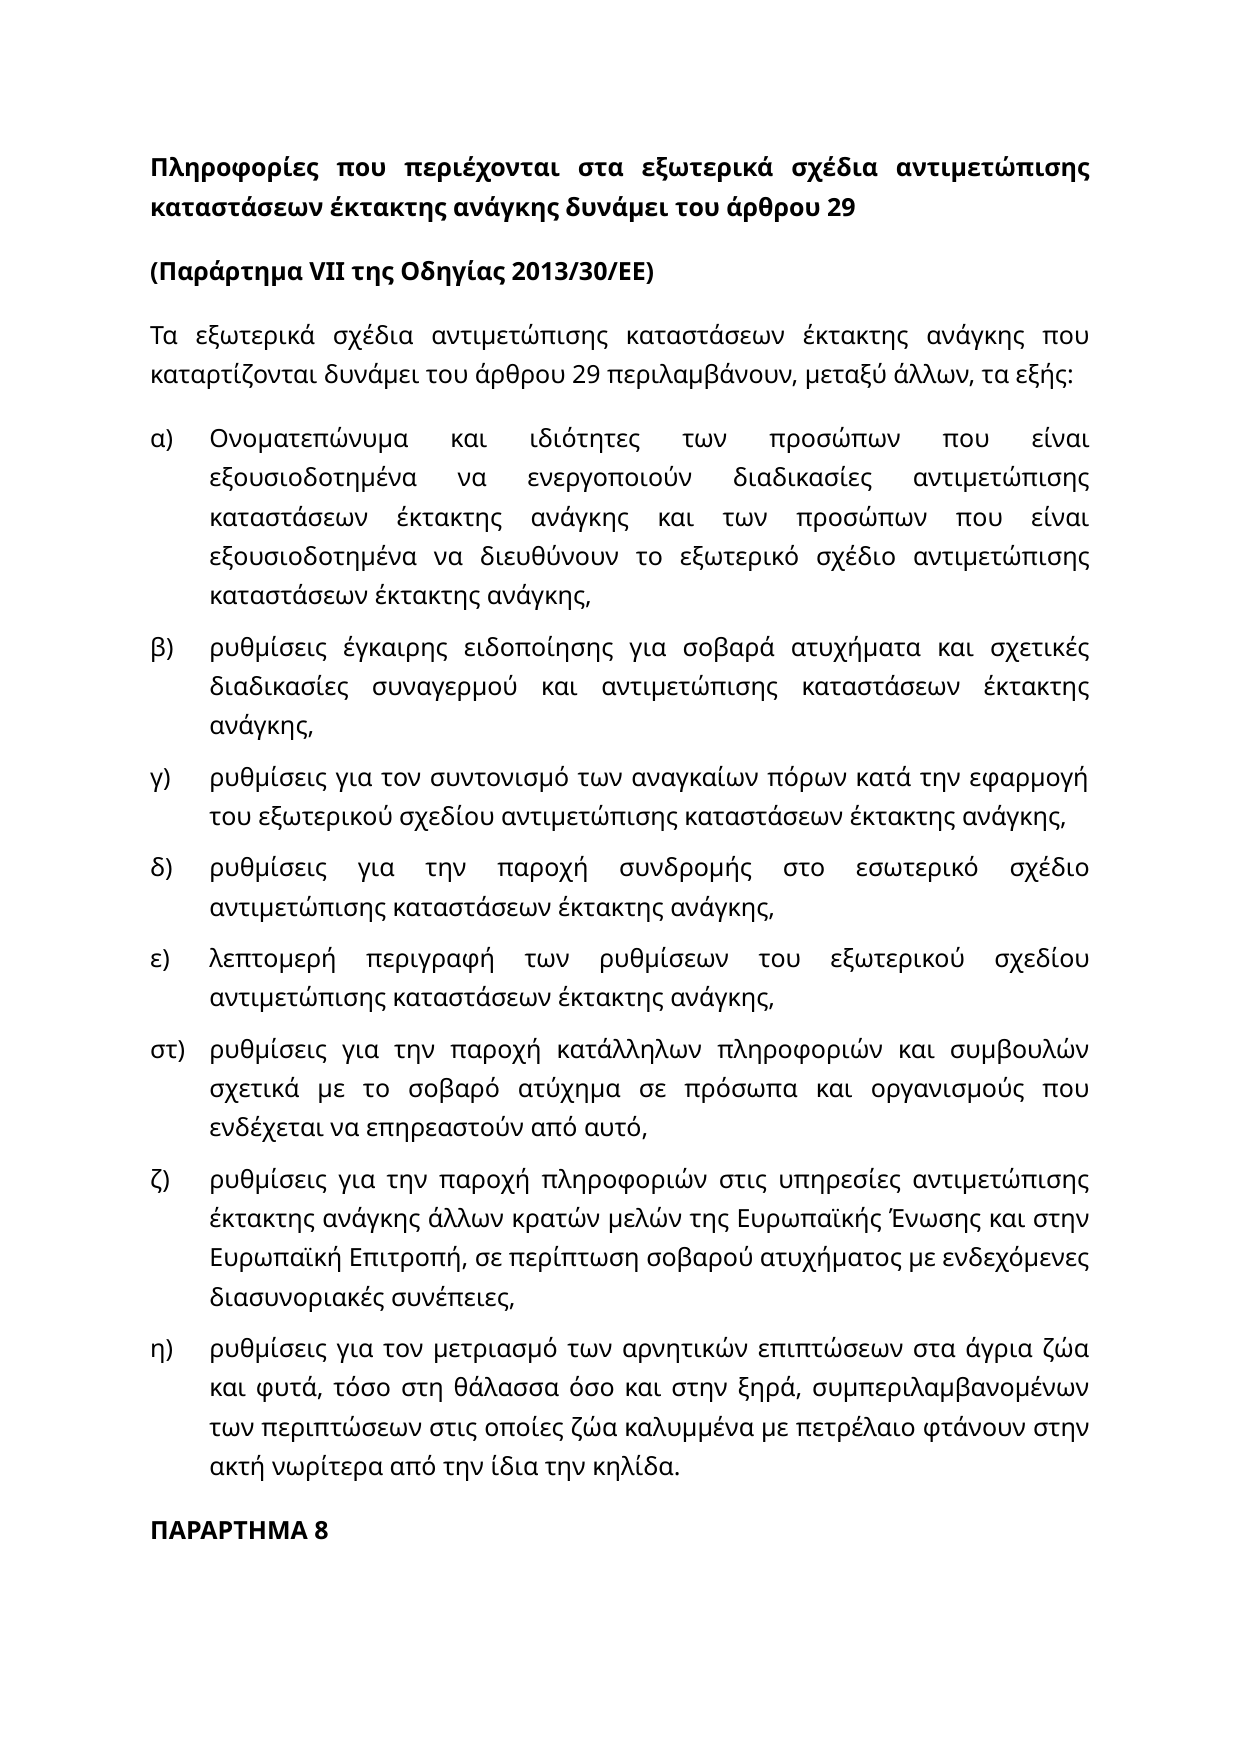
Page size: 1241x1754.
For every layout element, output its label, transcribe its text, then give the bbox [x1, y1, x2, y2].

list ε) λεπτομερή περιγραφή των ρυθμίσεων του εξωτερικού σχεδίου αντιμετώπισης καταστάσεων έκτακτης ανάγκης, [150, 941, 1090, 1014]
text Πληροφορίες που περιέχονται στα εξωτερικά σχέδια αντιμετώπισης καταστάσεων έκτακτης ανάγκης δυνάμει του άρθρου 29 [150, 150, 1090, 223]
text Τα εξωτερικά σχέδια αντιμετώπισης καταστάσεων έκτακτης ανάγκης που καταρτίζονται δυνάμει του άρθρου 29 περιλαμβάνουν, μεταξύ άλλων, τα εξής: [150, 317, 1090, 391]
list ζ) ρυθμίσεις για την παροχή πληροφοριών στις υπηρεσίες αντιμετώπισης έκτακτης ανάγκης άλλων κρατών μελών της Ευρωπαϊκής Ένωσης και στην Ευρωπαϊκή Επιτροπή, σε περίπτωση σοβαρού ατυχήματος με ενδεχόμενες διασυνοριακές συνέπειες, [150, 1162, 1090, 1313]
text (Παράρτημα VIΙ της Οδηγίας 2013/30/ΕΕ) [150, 253, 1090, 287]
text ΠΑΡΑΡΤΗΜΑ 8 [150, 1512, 1090, 1547]
list δ) ρυθμίσεις για την παροχή συνδρομής στο εσωτερικό σχέδιο αντιμετώπισης καταστάσεων έκτακτης ανάγκης, [150, 850, 1090, 923]
list γ) ρυθμίσεις για τον συντονισμό των αναγκαίων πόρων κατά την εφαρμογή του εξωτερικού σχεδίου αντιμετώπισης καταστάσεων έκτακτης ανάγκης, [150, 759, 1090, 832]
list β) ρυθμίσεις έγκαιρης ειδοποίησης για σοβαρά ατυχήματα και σχετικές διαδικασίες συναγερμού και αντιμετώπισης καταστάσεων έκτακτης ανάγκης, [150, 629, 1090, 742]
list η) ρυθμίσεις για τον μετριασμό των αρνητικών επιπτώσεων στα άγρια ζώα και φυτά, τόσο στη θάλασσα όσο και στην ξηρά, συμπεριλαμβανομένων των περιπτώσεων στις οποίες ζώα καλυμμένα με πετρέλαιο φτάνουν στην ακτή νωρίτερα από την ίδια την κηλίδα. [150, 1331, 1090, 1482]
list στ) ρυθμίσεις για την παροχή κατάλληλων πληροφοριών και συμβουλών σχετικά με το σοβαρό ατύχημα σε πρόσωπα και οργανισμούς που ενδέχεται να επηρεαστούν από αυτό, [150, 1032, 1090, 1144]
list α) Ονοματεπώνυμα και ιδιότητες των προσώπων που είναι εξουσιοδοτημένα να ενεργοποιούν διαδικασίες αντιμετώπισης καταστάσεων έκτακτης ανάγκης και των προσώπων που είναι εξουσιοδοτημένα να διευθύνουν το εξωτερικό σχέδιο αντιμετώπισης καταστάσεων έκτακτης ανάγκης, [150, 421, 1090, 612]
